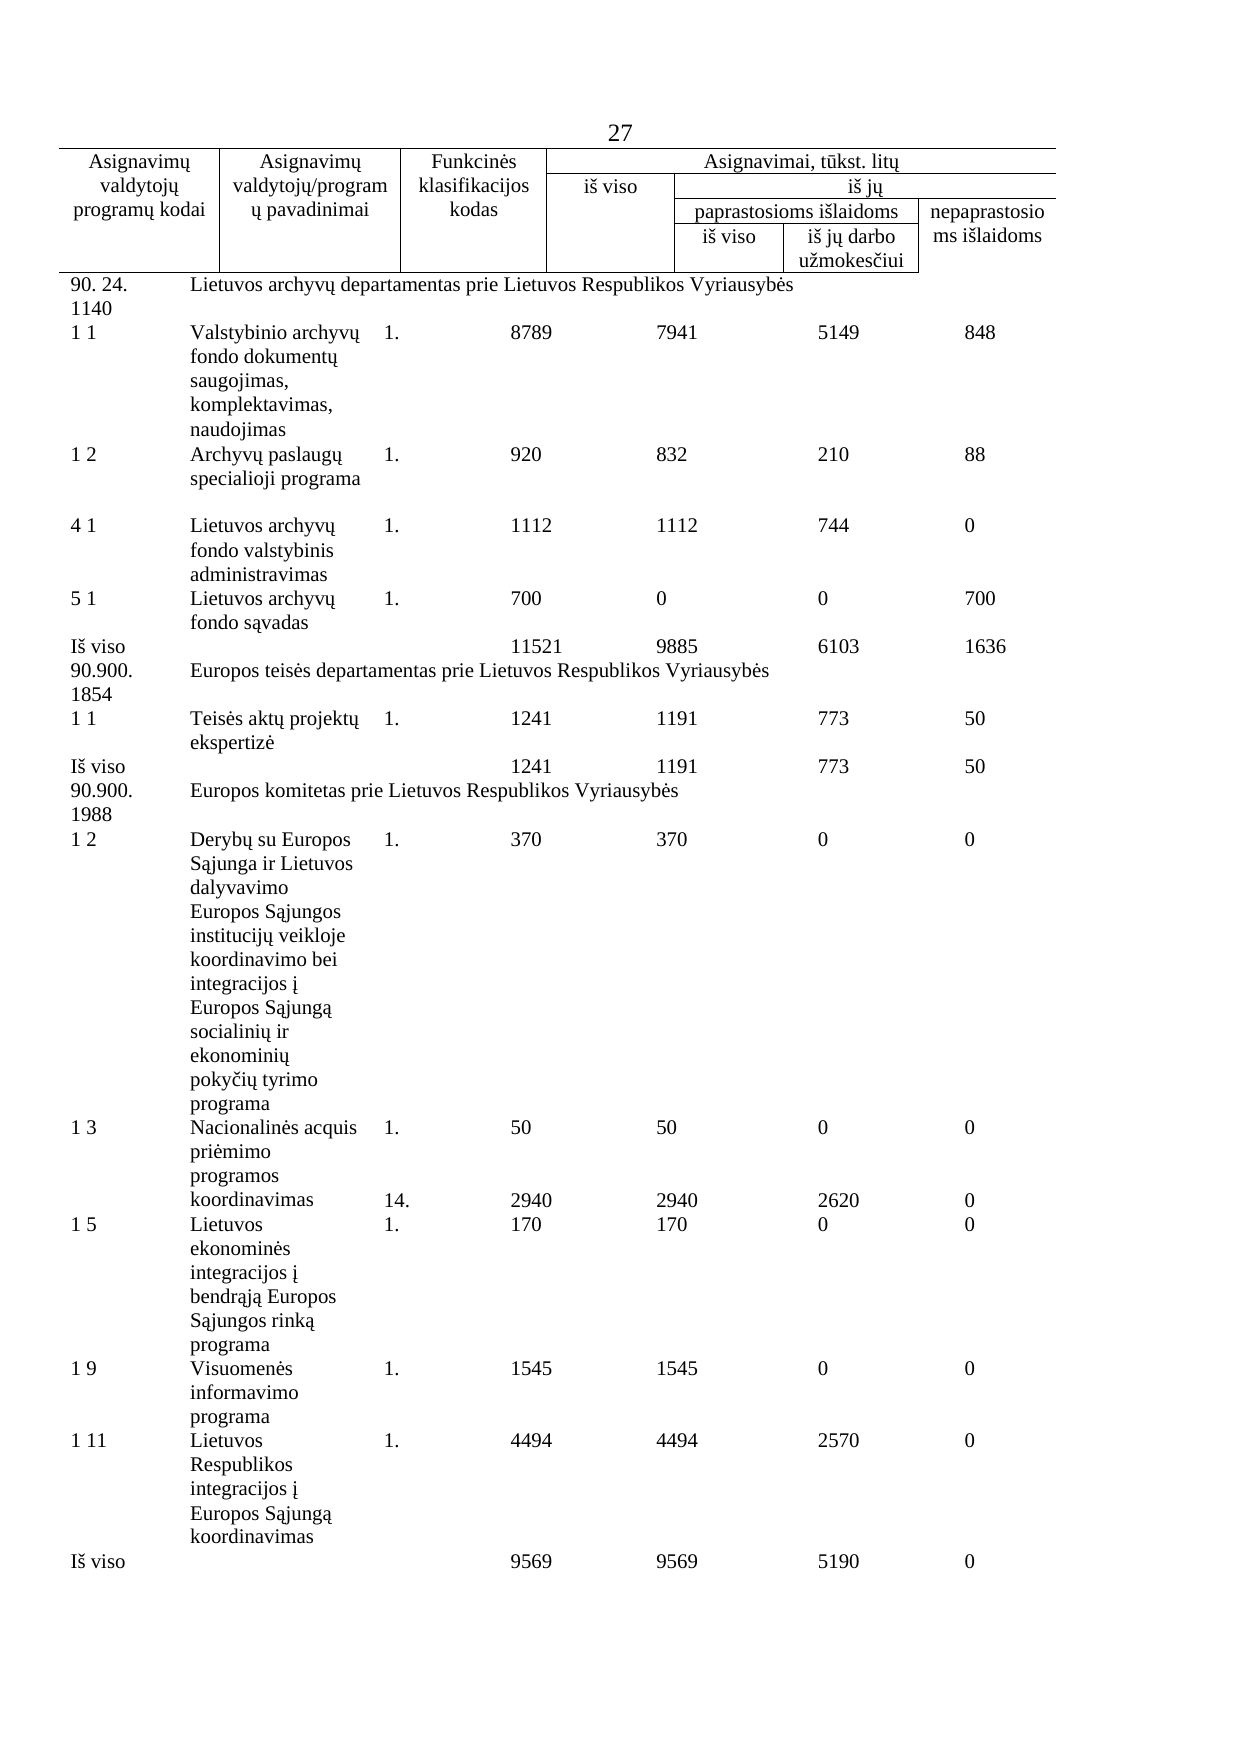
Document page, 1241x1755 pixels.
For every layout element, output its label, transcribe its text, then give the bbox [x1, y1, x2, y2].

table_cell 1545 [645, 1356, 806, 1428]
table_cell 50 [953, 706, 1056, 754]
table_cell 1. [373, 706, 499, 754]
table_cell 1. [373, 514, 499, 586]
table_cell 0 [806, 1115, 953, 1188]
table_cell [1056, 442, 1063, 513]
table_cell 14. [373, 1188, 499, 1212]
table_cell 0 [806, 586, 953, 634]
table_cell Teisės aktų projektų ekspertizė [179, 706, 372, 754]
table_cell [1056, 1115, 1063, 1188]
table_cell 210 [806, 442, 953, 513]
table_cell 1 2 [59, 826, 179, 1115]
table_cell 90.900. 1854 [59, 658, 179, 706]
table_cell [1056, 223, 1063, 272]
table_cell 0 [953, 826, 1056, 1115]
table_cell 5149 [806, 320, 953, 442]
table_cell 1 3 [59, 1115, 179, 1212]
table_cell 2570 [806, 1428, 953, 1548]
table_cell [1056, 1549, 1063, 1573]
table_cell 5 1 [59, 586, 179, 634]
table_cell 920 [499, 442, 645, 513]
table_cell [1056, 198, 1063, 223]
table_cell Valstybinio archyvų fondo dokumentų saugojimas, komplektavimas, naudojimas [179, 320, 372, 442]
table_cell 4494 [645, 1428, 806, 1548]
table_cell 11521 [499, 634, 645, 658]
table_header Funkcinės klasifikacijos kodas [401, 149, 546, 272]
table_cell Iš viso [59, 754, 499, 778]
table_cell 2620 [806, 1188, 953, 1212]
table_cell [1056, 514, 1063, 586]
table_cell 1. [373, 1212, 499, 1356]
table_cell 0 [953, 1115, 1056, 1188]
table_cell 1241 [499, 754, 645, 778]
table_cell 1112 [645, 514, 806, 586]
table_cell [1056, 1428, 1063, 1548]
table_cell 700 [953, 586, 1056, 634]
table_cell 1241 [499, 706, 645, 754]
table_cell 1112 [499, 514, 645, 586]
table_cell 9569 [499, 1549, 645, 1573]
table_cell Visuomenės informavimo programa [179, 1356, 372, 1428]
table_header Asignavimai, tūkst. litų [547, 149, 1056, 173]
table_cell [1056, 586, 1063, 634]
table_cell 2940 [499, 1188, 645, 1212]
table_cell 0 [953, 1356, 1056, 1428]
table_cell 1. [373, 1115, 499, 1188]
table_cell 0 [953, 1549, 1056, 1573]
table_cell 1636 [953, 634, 1056, 658]
table_cell 1191 [645, 706, 806, 754]
table_cell nepaprastosioms išlaidoms [919, 199, 1056, 272]
table_cell 0 [953, 1212, 1056, 1356]
table_cell 773 [806, 754, 953, 778]
table_header Asignavimų valdytojų/programų pavadinimai [220, 149, 400, 272]
table_cell 700 [499, 586, 645, 634]
table_cell 50 [499, 1115, 645, 1188]
table_cell [1056, 658, 1063, 706]
table_cell [1056, 826, 1063, 1115]
table_cell 370 [499, 826, 645, 1115]
table_cell 50 [645, 1115, 806, 1188]
table_cell 1 9 [59, 1356, 179, 1428]
table_cell Lietuvos archyvų departamentas prie Lietuvos Respublikos Vyriausybės [179, 272, 1056, 320]
table_cell 0 [953, 514, 1056, 586]
table_cell 0 [953, 1428, 1056, 1548]
table_cell 1 11 [59, 1428, 179, 1548]
table_cell [1056, 778, 1063, 826]
table_cell iš viso [675, 224, 783, 272]
table_cell 1 1 [59, 320, 179, 442]
table_cell Iš viso [59, 1549, 499, 1573]
table_cell Lietuvos Respublikos integracijos į Europos Sąjungą koordinavimas [179, 1428, 372, 1548]
table_cell 1. [373, 1356, 499, 1428]
table_cell 744 [806, 514, 953, 586]
table_cell 1. [373, 320, 499, 442]
table_cell [1056, 1356, 1063, 1428]
table_cell iš viso [547, 174, 674, 272]
table_cell 848 [953, 320, 1056, 442]
table_header Asignavimų valdytojų programų kodai [59, 149, 219, 272]
table_cell 2940 [645, 1188, 806, 1212]
table_cell [1056, 1188, 1063, 1212]
table_cell 0 [806, 826, 953, 1115]
table_cell 0 [645, 586, 806, 634]
table_cell 170 [499, 1212, 645, 1356]
table_header [1056, 148, 1063, 173]
table_cell Iš viso [59, 634, 499, 658]
table_cell 832 [645, 442, 806, 513]
table_cell 50 [953, 754, 1056, 778]
table_cell 370 [645, 826, 806, 1115]
table_cell 773 [806, 706, 953, 754]
table_cell 4494 [499, 1428, 645, 1548]
table_cell [1056, 706, 1063, 754]
table_cell 6103 [806, 634, 953, 658]
table_cell 1191 [645, 754, 806, 778]
table_cell 1 1 [59, 706, 179, 754]
table_cell 90.900. 1988 [59, 778, 179, 826]
table_cell 7941 [645, 320, 806, 442]
table_cell 4 1 [59, 514, 179, 586]
table_cell [1056, 634, 1063, 658]
table_cell 0 [806, 1356, 953, 1428]
table_cell Lietuvos archyvų fondo valstybinis administravimas [179, 514, 372, 586]
table_cell 8789 [499, 320, 645, 442]
table_cell 1. [373, 1428, 499, 1548]
table_cell Nacionalinės acquis priėmimo programos koordinavimas [179, 1115, 372, 1212]
table_cell Europos teisės departamentas prie Lietuvos Respublikos Vyriausybės [179, 658, 1056, 706]
table_cell Europos komitetas prie Lietuvos Respublikos Vyriausybės [179, 778, 1056, 826]
table_cell [1056, 320, 1063, 442]
table_cell [1056, 754, 1063, 778]
table_cell iš jų [675, 174, 1056, 198]
table_cell 1. [373, 442, 499, 513]
table_cell 1. [373, 586, 499, 634]
table_cell 1545 [499, 1356, 645, 1428]
table_cell 0 [806, 1212, 953, 1356]
table_cell Archyvų paslaugų specialioji programa [179, 442, 372, 513]
table_cell [1056, 272, 1063, 320]
table_cell 0 [953, 1188, 1056, 1212]
table_cell 90. 24. 1140 [59, 273, 179, 320]
table_cell Derybų su Europos Sąjunga ir Lietuvos dalyvavimo Europos Sąjungos institucijų veikloje koordinavimo bei integracijos į Europos Sąjungą socialinių ir ekonominių pokyčių tyrimo programa [179, 826, 372, 1115]
table_cell Lietuvos archyvų fondo sąvadas [179, 586, 372, 634]
table_cell 1 5 [59, 1212, 179, 1356]
table_cell 9885 [645, 634, 806, 658]
table_cell 9569 [645, 1549, 806, 1573]
table_cell paprastosioms išlaidoms [675, 199, 918, 223]
table_cell 170 [645, 1212, 806, 1356]
table_cell [1056, 173, 1063, 198]
table_cell [1056, 1212, 1063, 1356]
table_cell 88 [953, 442, 1056, 513]
table_cell 1 2 [59, 442, 179, 513]
table_cell 1. [373, 826, 499, 1115]
table_cell Lietuvos ekonominės integracijos į bendrąją Europos Sąjungos rinką programa [179, 1212, 372, 1356]
table_cell iš jų darbo užmokesčiui [784, 224, 918, 272]
table_cell 5190 [806, 1549, 953, 1573]
